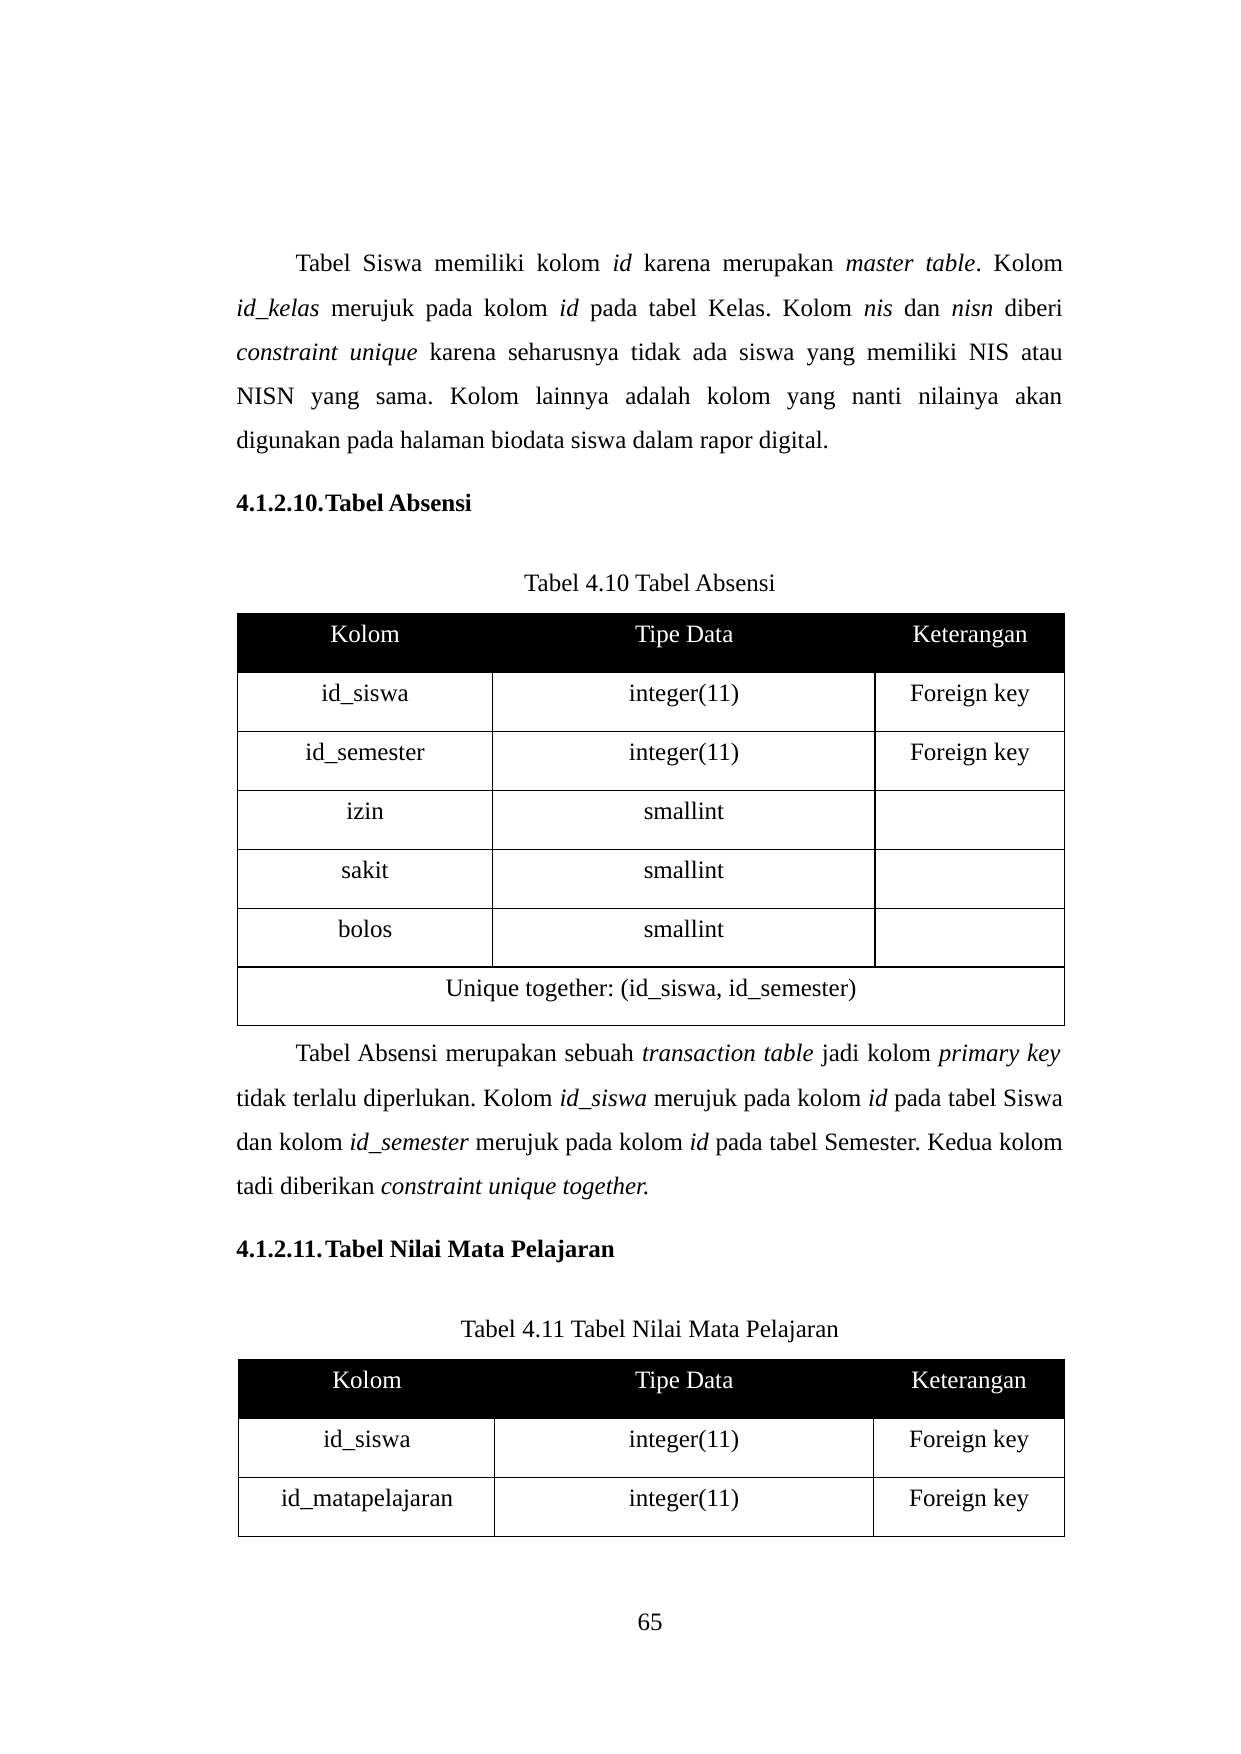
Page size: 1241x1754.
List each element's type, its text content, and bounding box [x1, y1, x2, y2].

table_cell [876, 791, 1064, 848]
table_cell Unique together: (id_siswa, id_semester) [238, 968, 1064, 1025]
table_cell izin [238, 791, 492, 848]
table_cell id_siswa [239, 1419, 494, 1477]
table_cell smallint [493, 791, 874, 848]
table_cell integer(11) [493, 673, 874, 731]
text Tabel 4.11 Tabel Nilai Mata Pelajaran [236, 1302, 1063, 1346]
table_cell id_matapelajaran [239, 1478, 494, 1536]
table_header Keterangan [876, 614, 1064, 672]
table_cell bolos [238, 909, 492, 966]
table_cell integer(11) [493, 732, 874, 789]
table_cell id_siswa [238, 673, 492, 731]
table_cell id_semester [238, 732, 492, 789]
table_cell [876, 909, 1064, 966]
table_cell Foreign key [874, 1419, 1064, 1477]
table_header Tipe Data [493, 614, 874, 672]
table_cell smallint [493, 909, 874, 966]
text Tabel Absensi merupakan sebuah transaction table jadi kolom primary key tidak terlalu diperlukan. Kolom id_siswa merujuk pada kolom id pada tabel Siswa dan kolom id_semester merujuk pada kolom id pada tabel Semester. Kedua kolom tadi diberikan constraint unique together. [236, 1026, 1063, 1203]
table_cell sakit [238, 850, 492, 907]
subtitle Tabel Absensi [236, 488, 1063, 517]
text Tabel 4.10 Tabel Absensi [236, 556, 1063, 600]
text Tabel Siswa memiliki kolom id karena merupakan master table. Kolom id_kelas merujuk pada kolom id pada tabel Kelas. Kolom nis dan nisn diberi constraint unique karena seharusnya tidak ada siswa yang memiliki NIS atau NISN yang sama. Kolom lainnya adalah kolom yang nanti nilainya akan digunakan pada halaman biodata siswa dalam rapor digital. [236, 236, 1063, 458]
table_header Kolom [238, 614, 492, 672]
table_cell integer(11) [495, 1478, 873, 1536]
subtitle Tabel Nilai Mata Pelajaran [236, 1234, 1063, 1262]
table_cell [876, 850, 1064, 907]
table_header Kolom [239, 1360, 494, 1418]
table_cell Foreign key [874, 1478, 1064, 1536]
table_header Tipe Data [495, 1360, 873, 1418]
table_cell Foreign key [876, 732, 1064, 789]
table_cell Foreign key [876, 673, 1064, 731]
table_header Keterangan [874, 1360, 1064, 1418]
table_cell integer(11) [495, 1419, 873, 1477]
table_cell smallint [493, 850, 874, 907]
